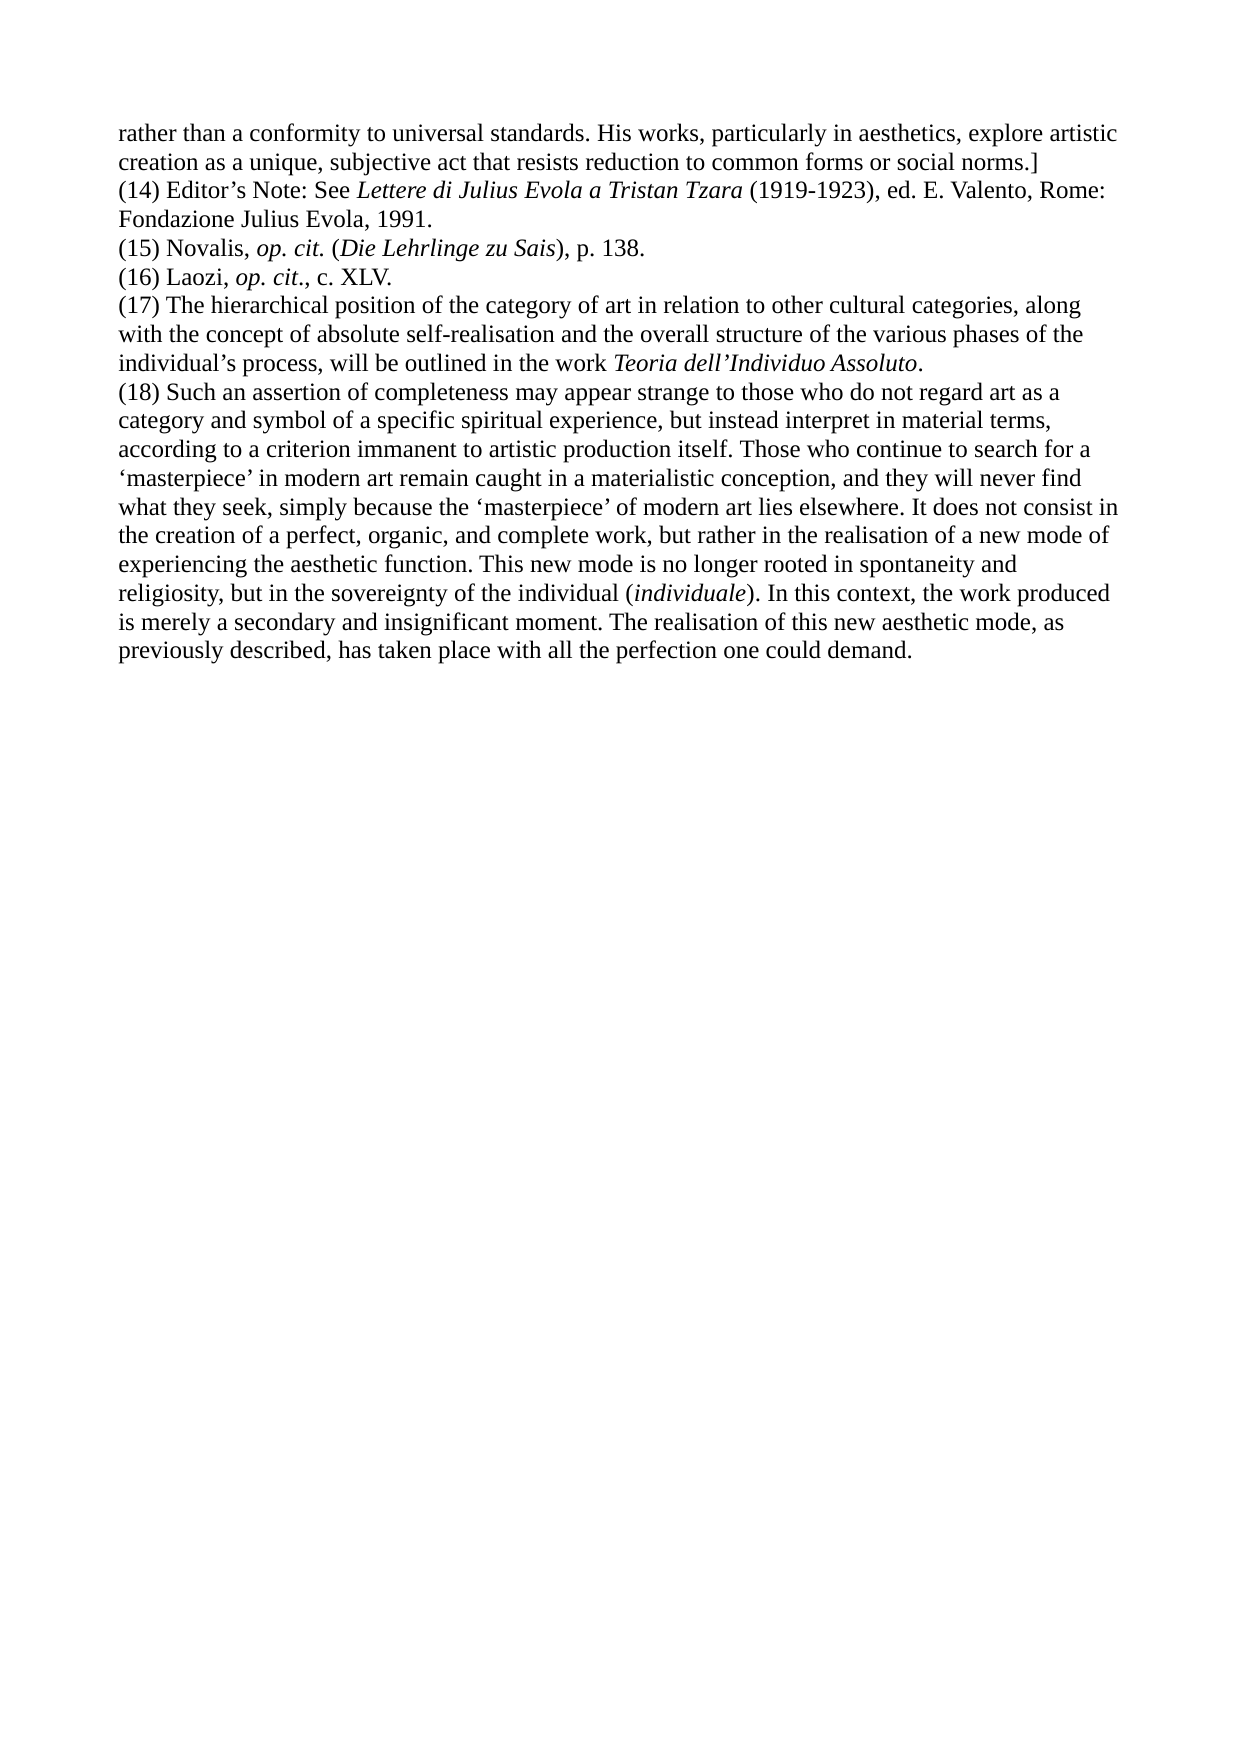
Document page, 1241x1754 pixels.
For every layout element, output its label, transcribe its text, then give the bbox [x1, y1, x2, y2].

text (15) Novalis, op. cit. (Die Lehrlinge zu Sais), p. 138. (16) Laozi, op. cit., c. XLV. [118, 233, 1122, 291]
text (18) Such an assertion of completeness may appear strange to those who do not regard art as a category and symbol of a specific spiritual experience, but instead interpret in material terms, according to a criterion immanent to artistic production itself. Those who continue to search for a ‘masterpiece’ in modern art remain caught in a materialistic conception, and they will never find what they seek, simply because the ‘masterpiece’ of modern art lies elsewhere. It does not consist in the creation of a perfect, organic, and complete work, but rather in the realisation of a new mode of experiencing the aesthetic function. This new mode is no longer rooted in spontaneity and religiosity, but in the sovereignty of the individual (individuale). In this context, the work produced is merely a secondary and insignificant moment. The realisation of this new aesthetic mode, as previously described, has taken place with all the perfection one could demand. [118, 377, 1122, 664]
text (14) Editor’s Note: See Lettere di Julius Evola a Tristan Tzara (1919-1923), ed. E. Valento, Rome: Fondazione Julius Evola, 1991. [118, 176, 1122, 233]
text (17) The hierarchical position of the category of art in relation to other cultural categories, along with the concept of absolute self-realisation and the overall structure of the various phases of the individual’s process, will be outlined in the work Teoria dell’Individuo Assoluto. [118, 291, 1122, 377]
text rather than a conformity to universal standards. His works, particularly in aesthetics, explore artistic creation as a unique, subjective act that resists reduction to common forms or social norms.] [118, 118, 1122, 176]
